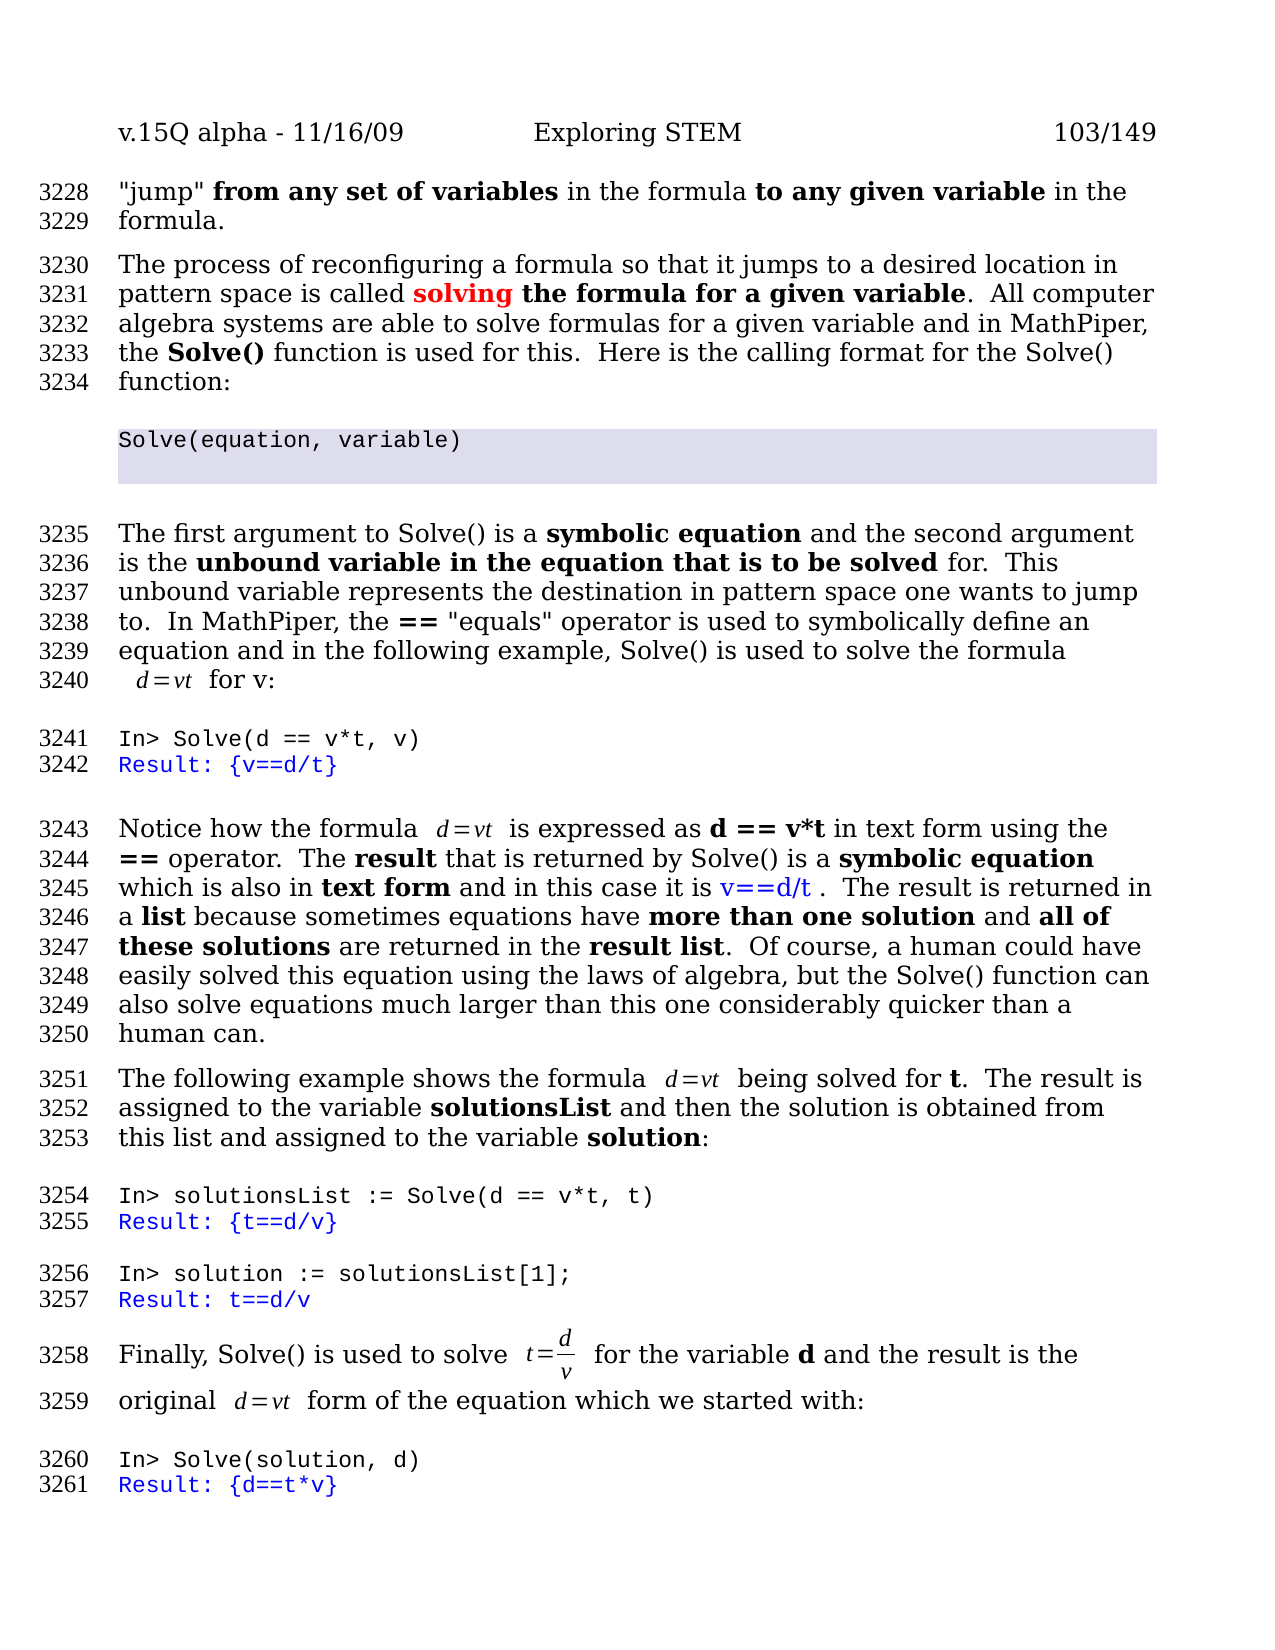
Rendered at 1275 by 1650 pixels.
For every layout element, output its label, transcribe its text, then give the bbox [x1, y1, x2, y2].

text Result: t==d/v [118, 1288, 1157, 1314]
table_header Solve(equation, variable) [118, 429, 1157, 484]
text In> solutionsList := Solve(d == v*t, t) [118, 1184, 1157, 1210]
text In> solution := solutionsList[1]; [118, 1262, 1157, 1288]
text The following example shows the formulabeing solved for t. The result is assigned to the variable solutionsList and then the solution is obtained from this list and assigned to the variable solution: [118, 1064, 1157, 1152]
text Result: {t==d/v} [118, 1210, 1157, 1236]
text Finally, Solve() is used to solvefor the variable d and the result is the originalform of the equation which we started with: [118, 1323, 1157, 1416]
text Result: {d==t*v} [118, 1474, 1157, 1500]
text Notice how the formulais expressed as d == v*t in text form using the == operator. The result that is returned by Solve() is a symbolic equation which is also in text form and in this case it is v==d/t . The result is returned in a list because sometimes equations have more than one solution and all of these solutions are returned in the result list. Of course, a human could have easily solved this equation using the laws of algebra, but the Solve() function can also solve equations much larger than this one considerably quicker than a human can. [118, 814, 1157, 1049]
text The process of reconfiguring a formula so that it jumps to a desired location in pattern space is called solving the formula for a given variable. All computer algebra systems are able to solve formulas for a given variable and in MathPiper, the Solve() function is used for this. Here is the calling format for the Solve() function: [118, 250, 1157, 397]
text In> Solve(d == v*t, v) [118, 727, 1157, 753]
text In> Solve(solution, d) [118, 1448, 1157, 1474]
text Result: {v==d/t} [118, 753, 1157, 779]
text "jump" from any set of variables in the formula to any given variable in the formula. [118, 177, 1157, 235]
text The first argument to Solve() is a symbolic equation and the second argument is the unbound variable in the equation that is to be solved for. This unbound variable represents the destination in pattern space one wants to jump to. In MathPiper, the == "equals" operator is used to symbolically define an equation and in the following example, Solve() is used to solve the formulafor v: [118, 519, 1157, 695]
